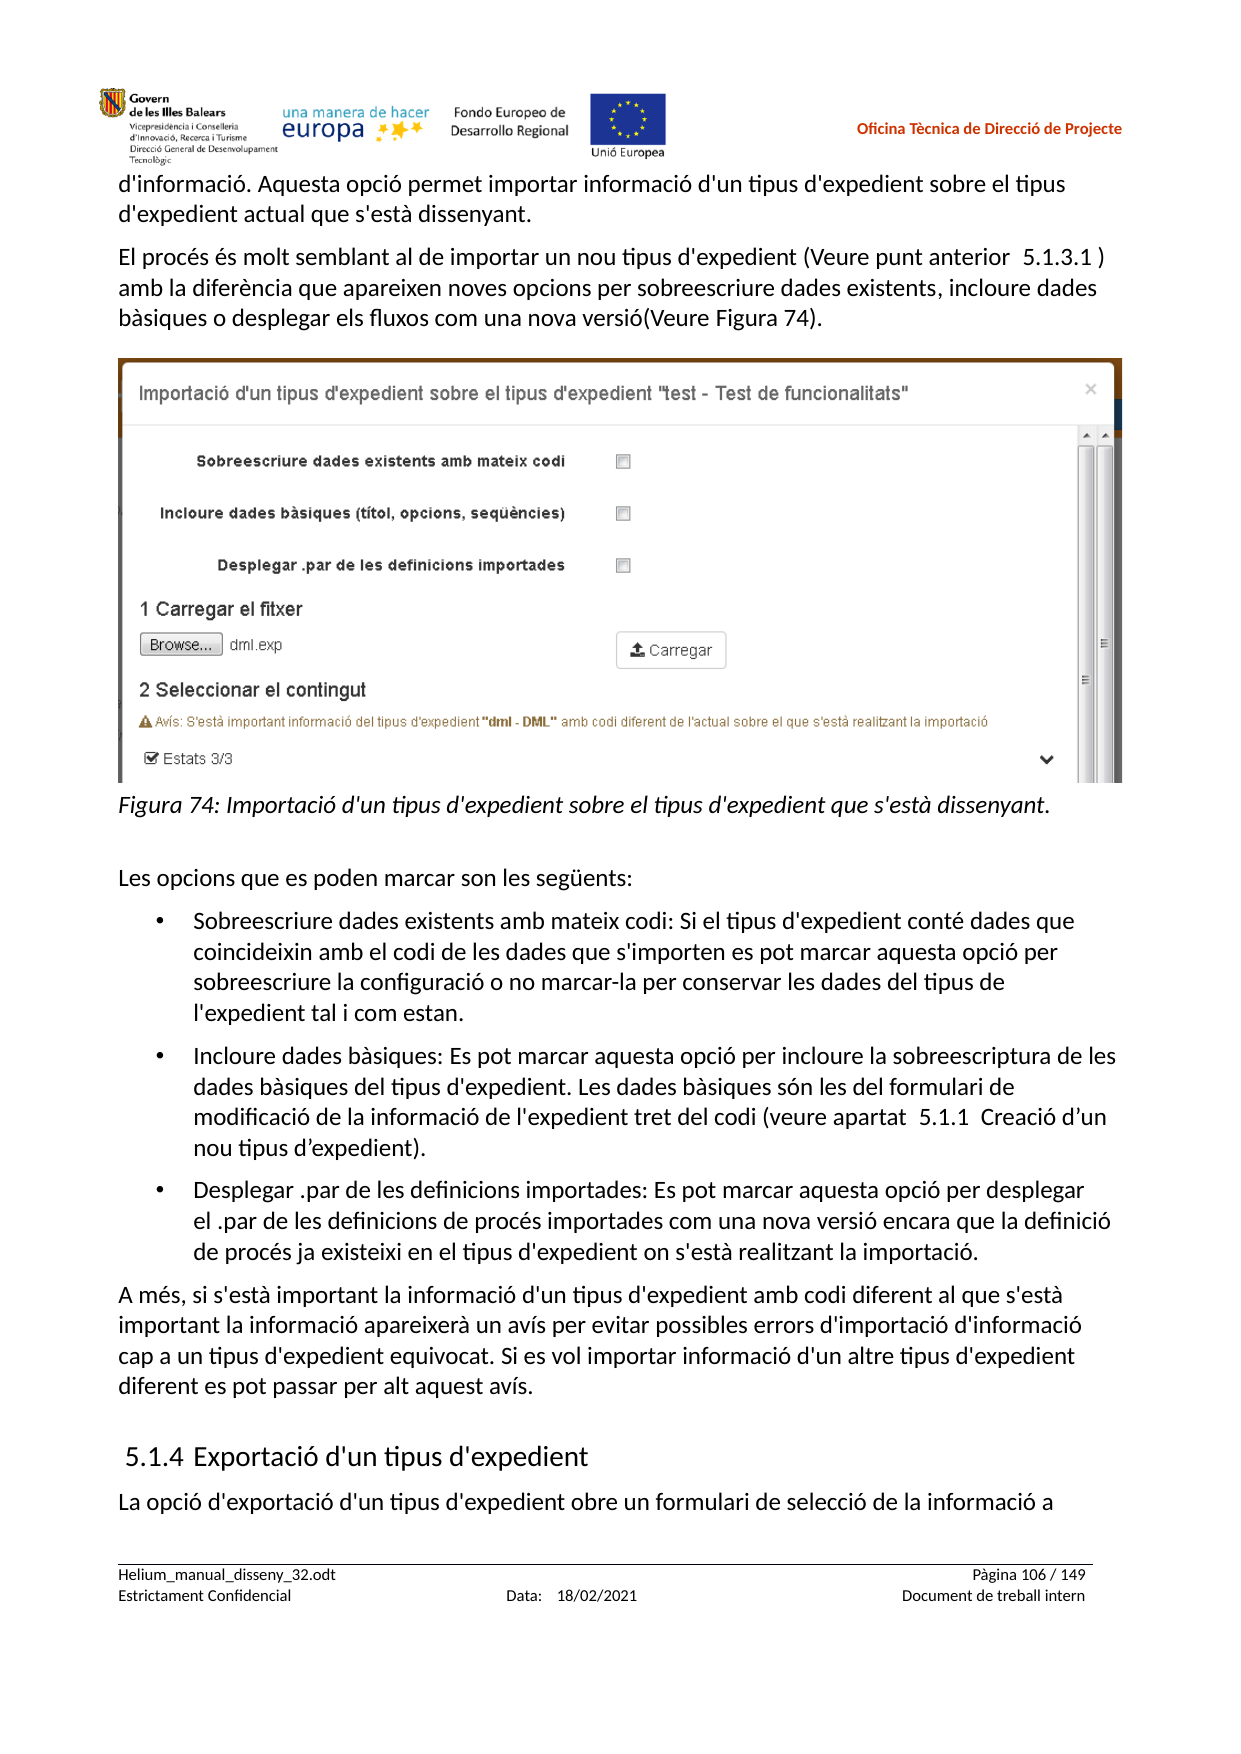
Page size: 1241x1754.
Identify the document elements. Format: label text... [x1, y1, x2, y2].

text A més, si s'està important la informació d'un tipus d'expedient amb codi diferent al que s'està important la informació apareixerà un avís per evitar possibles errors d'importació d'informació cap a un tipus d'expedient equivocat. Si es vol importar informació d'un altre tipus d'expedient diferent es pot passar per alt aquest avís. [118, 1279, 1122, 1401]
list Desplegar .par de les definicions importades: Es pot marcar aquesta opció per desplegar el .par de les definicions de procés importades com una nova versió encara que la definició de procés ja existeixi en el tipus d'expedient on s'està realitzant la importació. [156, 1175, 1122, 1266]
list Incloure dades bàsiques: Es pot marcar aquesta opció per incloure la sobreescriptura de les dades bàsiques del tipus d'expedient. Les dades bàsiques són les del formulari de modificació de la informació de l'expedient tret del codi (veure apartat 5.1.1 Creació d’un nou tipus d’expedient). [156, 1040, 1122, 1162]
text Figura 74: Importació d'un tipus d'expedient sobre el tipus d'expedient que s'està dissenyant. [118, 783, 1122, 819]
subtitle Exportació d'un tipus d'expedient [118, 1438, 1122, 1474]
picture [118, 358, 1123, 783]
text La opció d'exportació d'un tipus d'expedient obre un formulari de selecció de la informació a [118, 1486, 1122, 1517]
text El procés és molt semblant al de importar un nou tipus d'expedient (Veure punt anterior 5.1.3.1) amb la diferència que apareixen noves opcions per sobreescriure dades existents, incloure dades bàsiques o desplegar els fluxos com una nova versió(Veure Figura 74). [118, 241, 1122, 333]
text d'informació. Aquesta opció permet importar informació d'un tipus d'expedient sobre el tipus d'expedient actual que s'està dissenyant. [118, 168, 1122, 229]
picture [99, 87, 668, 166]
list Sobreescriure dades existents amb mateix codi: Si el tipus d'expedient conté dades que coincideixin amb el codi de les dades que s'importen es pot marcar aquesta opció per sobreescriure la configuració o no marcar-la per conservar les dades del tipus de l'expedient tal i com estan. [156, 906, 1122, 1028]
text Les opcions que es poden marcar son les següents: [118, 862, 1122, 893]
